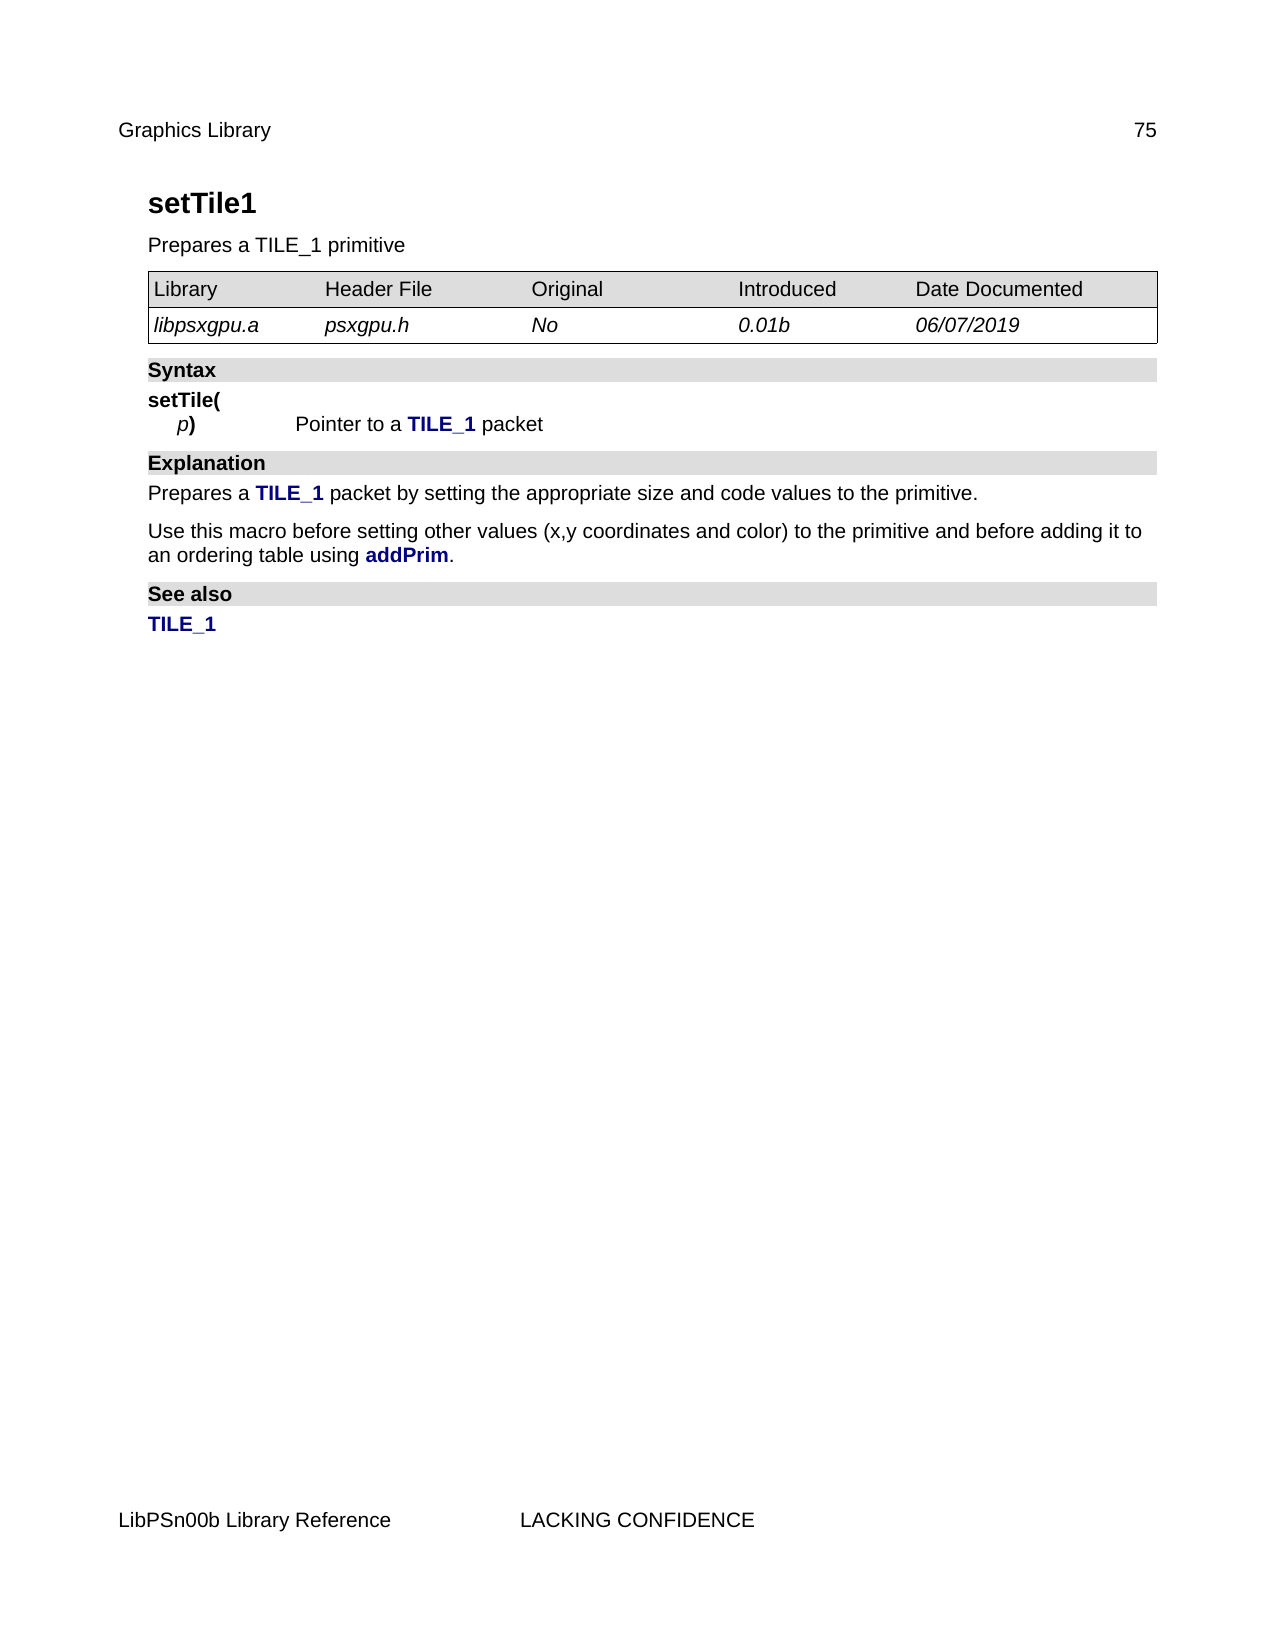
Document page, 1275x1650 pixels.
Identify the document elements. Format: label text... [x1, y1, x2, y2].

text Library Header File Original Introduced Date Documented [149, 272, 1157, 307]
subtitle Explanation [148, 451, 1157, 475]
text Prepares a TILE_1 primitive [148, 232, 1157, 256]
text libpsxgpu.a psxgpu.h No 0.01b 06/07/2019 [149, 308, 1157, 343]
text Use this macro before setting other values (x,y coordinates and color) to the primitive and before adding it to an ordering table using addPrim. [148, 519, 1157, 567]
subtitle setTile1 [148, 186, 1157, 220]
subtitle Syntax [148, 358, 1157, 382]
text p) Pointer to a TILE_1 packet [148, 412, 1157, 436]
subtitle See also [148, 582, 1157, 606]
text TILE_1 [148, 612, 1157, 636]
text setTile( [148, 388, 1157, 412]
text Prepares a TILE_1 packet by setting the appropriate size and code values to the primitive. [148, 481, 1157, 504]
